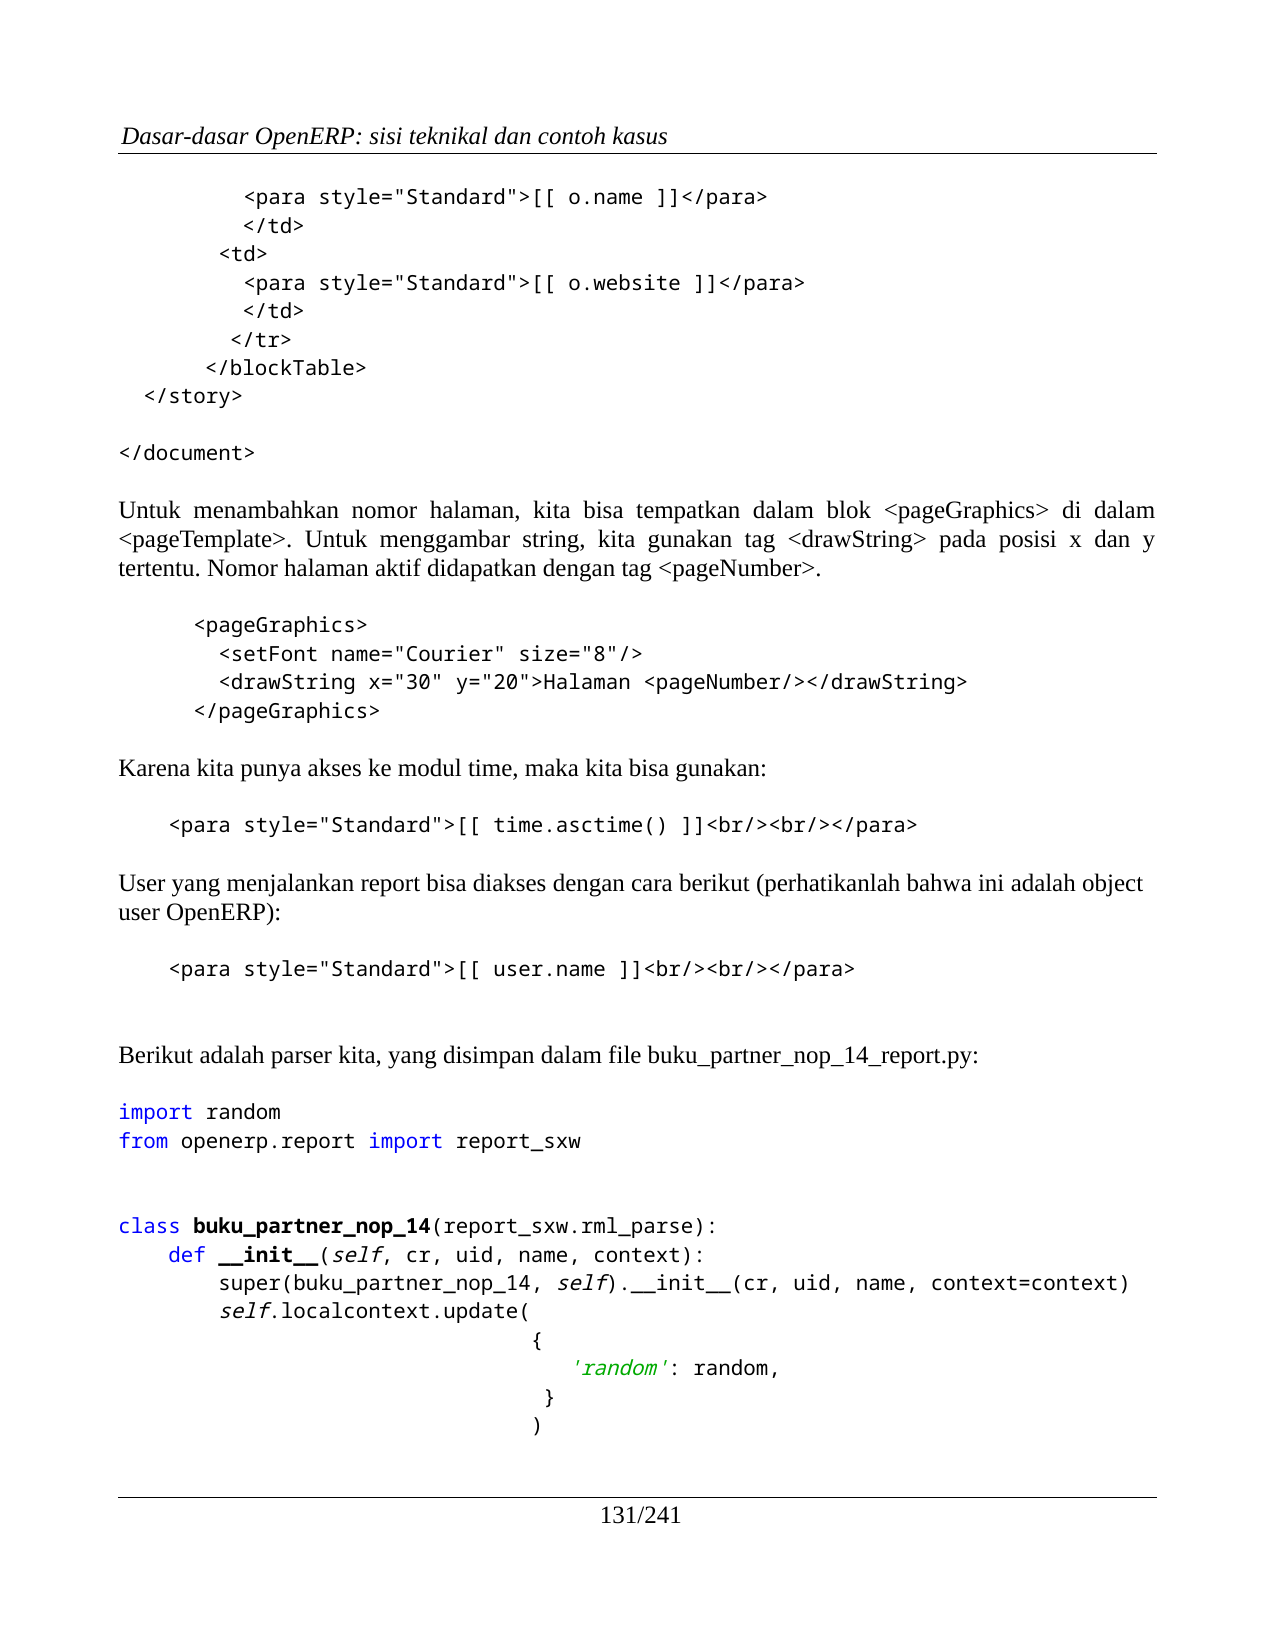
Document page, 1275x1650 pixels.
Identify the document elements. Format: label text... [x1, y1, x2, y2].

text Berikut adalah parser kita, yang disimpan dalam file buku_partner_nop_14_report.py: [118, 1040, 1157, 1069]
text </story> [118, 382, 1157, 410]
text super(buku_partner_nop_14, self).__init__(cr, uid, name, context=context) [118, 1268, 1157, 1297]
text ) [118, 1410, 1157, 1439]
text <drawString x="30" y="20">Halaman <pageNumber/></drawString> [118, 667, 1157, 696]
text <para style="Standard">[[ user.name ]]<br/><br/></para> [118, 954, 1157, 982]
text 'random': random, [118, 1353, 1157, 1382]
text </pageGraphics> [118, 696, 1157, 724]
text <setFont name="Courier" size="8"/> [118, 639, 1157, 667]
text class buku_partner_nop_14(report_sxw.rml_parse): [118, 1211, 1157, 1240]
text </tr> [118, 325, 1157, 353]
text </td> [118, 211, 1157, 239]
text User yang menjalankan report bisa diakses dengan cara berikut (perhatikanlah bahwa ini adalah object user OpenERP): [118, 868, 1157, 925]
text { [118, 1325, 1157, 1353]
text </blockTable> [118, 353, 1157, 382]
text } [118, 1382, 1157, 1410]
text import random [118, 1097, 1157, 1126]
text Untuk menambahkan nomor halaman, kita bisa tempatkan dalam blok <pageGraphics> di dalam <pageTemplate>. Untuk menggambar string, kita gunakan tag <drawString> pada posisi x dan y tertentu. Nomor halaman aktif didapatkan dengan tag <pageNumber>. [118, 496, 1157, 582]
text </document> [118, 438, 1157, 467]
text <pageGraphics> [118, 611, 1157, 639]
text </td> [118, 296, 1157, 325]
text self.localcontext.update( [118, 1297, 1157, 1325]
text <td> [118, 239, 1157, 268]
text def __init__(self, cr, uid, name, context): [118, 1240, 1157, 1268]
text <para style="Standard">[[ time.asctime() ]]<br/><br/></para> [118, 811, 1157, 839]
text Karena kita punya akses ke modul time, maka kita bisa gunakan: [118, 753, 1157, 782]
text <para style="Standard">[[ o.website ]]</para> [118, 268, 1157, 296]
text <para style="Standard">[[ o.name ]]</para> [118, 182, 1157, 211]
text from openerp.report import report_sxw [118, 1126, 1157, 1154]
